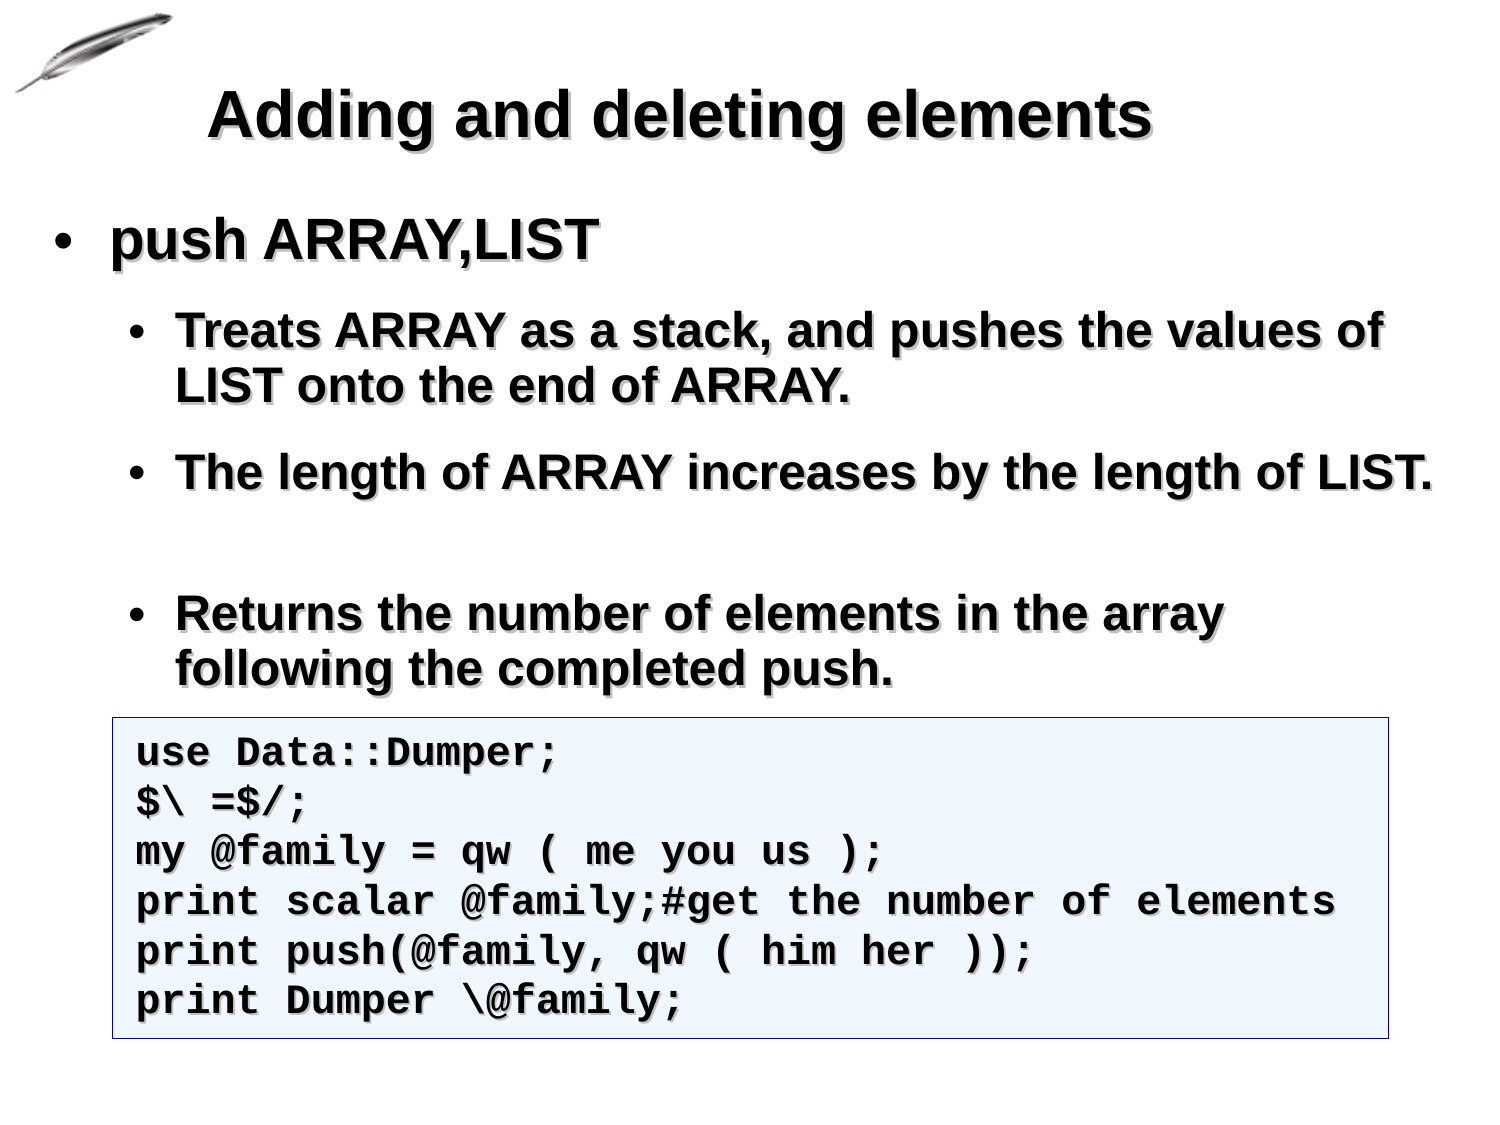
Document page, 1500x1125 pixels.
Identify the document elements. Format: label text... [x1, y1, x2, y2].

title Adding and deleting elements [206, 0, 1418, 207]
text_box use Data::Dumper; $\ =$/; my @family = qw ( me you us ); print scalar @family;#get the number of elements print push(@family, qw ( him her )); print Dumper \@family; [112, 716, 1388, 1039]
list push ARRAY,LIST Treats ARRAY as a stack, and pushes the values of LIST onto the end of ARRAY. The length of ARRAY increases by the length of LIST. Returns the number of elements in the array following the completed push. [53, 207, 1447, 1084]
picture [11, 11, 179, 95]
